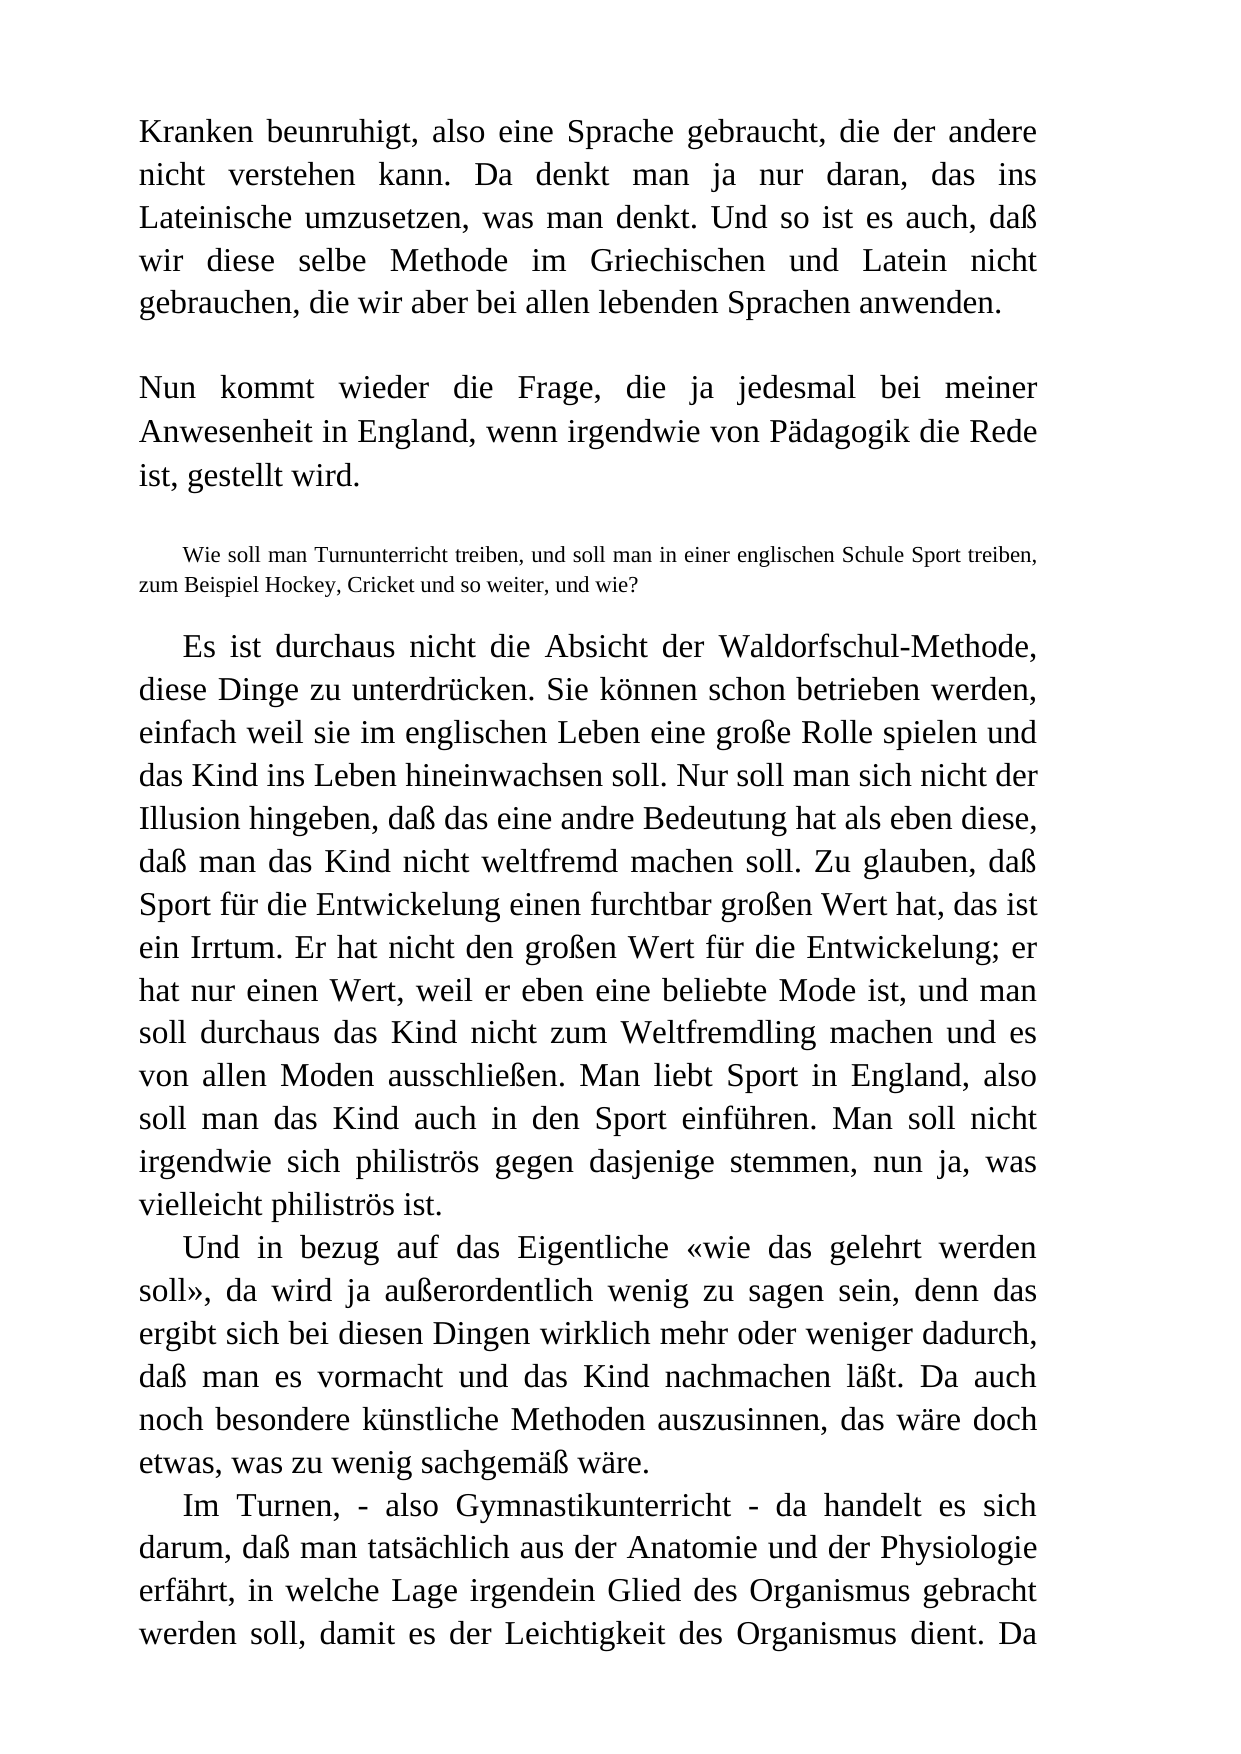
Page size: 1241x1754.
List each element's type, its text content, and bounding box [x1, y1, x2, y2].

text Wie soll man Turnunterricht treiben, und soll man in einer englischen Schule Sport treiben, zum Beispiel Hockey, Cricket und so weiter, und wie? [139, 541, 1038, 598]
text Im Turnen, - also Gymnastikunterricht - da handelt es sich darum, daß man tatsächlich aus der Anatomie und der Physiologie erfährt, in welche Lage irgendein Glied des Organismus gebracht werden soll, damit es der Leichtigkeit des Organismus dient. Da [139, 1485, 1038, 1652]
text Kranken beunruhigt, also eine Sprache gebraucht, die der andere nicht verstehen kann. Da denkt man ja nur daran, das ins Lateinische umzusetzen, was man denkt. Und so ist es auch, daß wir diese selbe Methode im Griechischen und Latein nicht gebrauchen, die wir aber bei allen lebenden Sprachen anwenden. [139, 111, 1038, 321]
text Es ist durchaus nicht die Absicht der Waldorfschul-Methode, diese Dinge zu unterdrücken. Sie können schon betrieben werden, einfach weil sie im englischen Leben eine große Rolle spielen und das Kind ins Leben hineinwachsen soll. Nur soll man sich nicht der Illusion hingeben, daß das eine andre Bedeutung hat als eben diese, daß man das Kind nicht weltfremd machen soll. Zu glauben, daß Sport für die Entwickelung einen furchtbar großen Wert hat, das ist ein Irrtum. Er hat nicht den großen Wert für die Entwickelung; er hat nur einen Wert, weil er eben eine beliebte Mode ist, und man soll durchaus das Kind nicht zum Weltfremdling machen und es von allen Moden ausschließen. Man liebt Sport in England, also soll man das Kind auch in den Sport einführen. Man soll nicht irgendwie sich philiströs gegen dasjenige stemmen, nun ja, was vielleicht philiströs ist. [139, 627, 1038, 1223]
text Nun kommt wieder die Frage, die ja jedesmal bei meiner Anwesenheit in England, wenn irgendwie von Pädagogik die Rede ist, gestellt wird. [139, 367, 1038, 494]
text Und in bezug auf das Eigentliche «wie das gelehrt werden soll», da wird ja außerordentlich wenig zu sagen sein, denn das ergibt sich bei diesen Dingen wirklich mehr oder weniger dadurch, daß man es vormacht und das Kind nachmachen läßt. Da auch noch besondere künstliche Methoden auszusinnen, das wäre doch etwas, was zu wenig sachgemäß wäre. [139, 1227, 1038, 1480]
